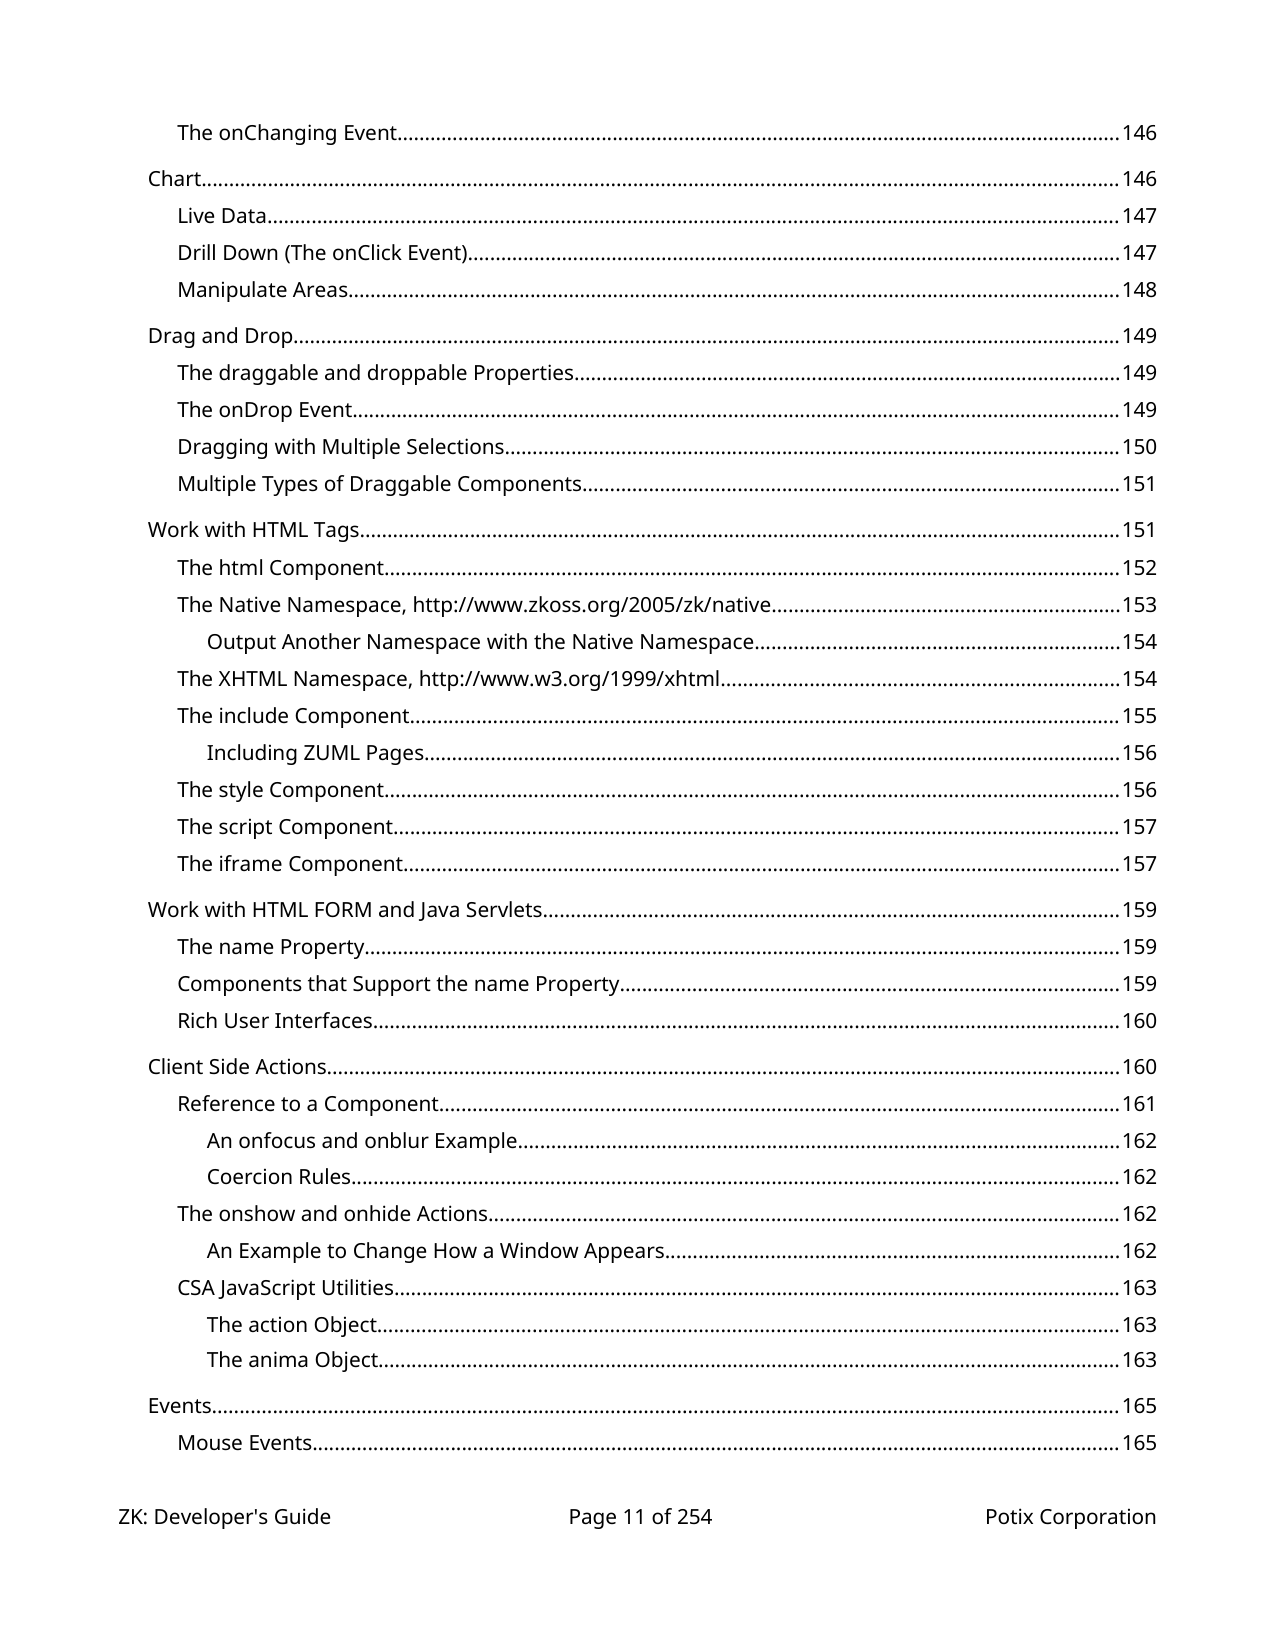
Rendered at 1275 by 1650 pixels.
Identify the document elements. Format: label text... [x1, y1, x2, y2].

text The onshow and onhide Actions 162 [177, 1199, 1157, 1227]
text Work with HTML Tags 151 [148, 516, 1157, 544]
text The html Component 152 [177, 553, 1157, 581]
text An Example to Change How a Window Appears 162 [207, 1236, 1157, 1264]
text CSA JavaScript Utilities 163 [177, 1273, 1157, 1301]
text Multiple Types of Draggable Components 151 [177, 469, 1157, 498]
text Dragging with Multiple Selections 150 [177, 432, 1157, 461]
text The onDrop Event 149 [177, 395, 1157, 424]
text Rich User Interfaces 160 [177, 1006, 1157, 1035]
text The onChanging Event 146 [177, 118, 1157, 146]
text Including ZUML Pages 156 [207, 738, 1157, 766]
text Reference to a Component 161 [177, 1089, 1157, 1118]
text Drag and Drop 149 [148, 321, 1157, 349]
text The draggable and droppable Properties 149 [177, 358, 1157, 387]
text Output Another Namespace with the Native Namespace 154 [207, 627, 1157, 655]
text Live Data 147 [177, 201, 1157, 229]
text The style Component 156 [177, 775, 1157, 803]
text The name Property 159 [177, 932, 1157, 961]
text Manipulate Areas 148 [177, 275, 1157, 303]
text Events 165 [148, 1391, 1157, 1419]
text An onfocus and onblur Example 162 [207, 1127, 1157, 1155]
text Work with HTML FORM and Java Servlets 159 [148, 895, 1157, 923]
text The XHTML Namespace, http://www.w3.org/1999/xhtml 154 [177, 664, 1157, 692]
text Chart 146 [148, 164, 1157, 192]
text The include Component 155 [177, 701, 1157, 729]
text The action Object 163 [207, 1310, 1157, 1338]
text The iframe Component 157 [177, 849, 1157, 877]
text Coercion Rules 162 [207, 1162, 1157, 1190]
text Mouse Events 165 [177, 1428, 1157, 1457]
text The anima Object 163 [207, 1345, 1157, 1373]
text The script Component 157 [177, 812, 1157, 840]
text The Native Namespace, http://www.zkoss.org/2005/zk/native 153 [177, 590, 1157, 618]
text Components that Support the name Property 159 [177, 969, 1157, 998]
text Client Side Actions 160 [148, 1052, 1157, 1081]
text Drill Down (The onClick Event) 147 [177, 238, 1157, 266]
